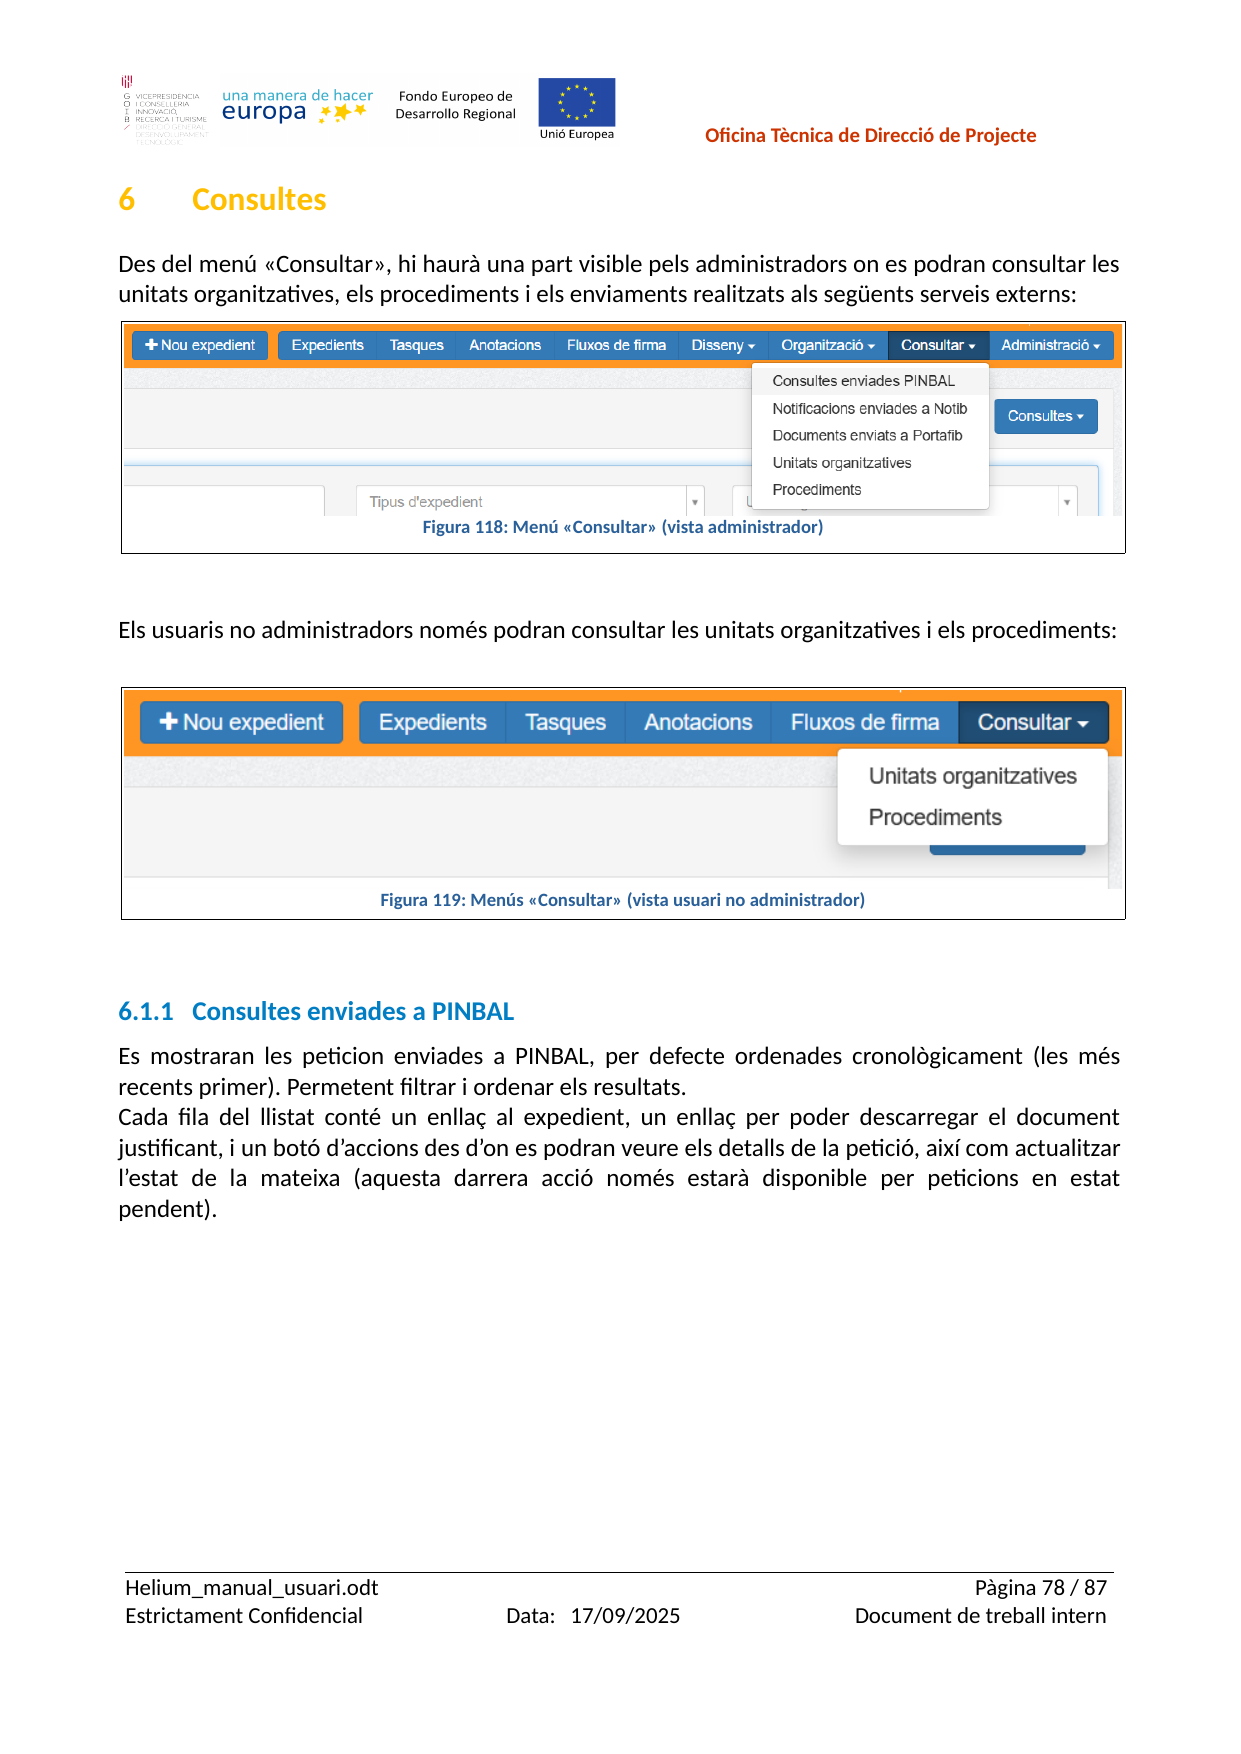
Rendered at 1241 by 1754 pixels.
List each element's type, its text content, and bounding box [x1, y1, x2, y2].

list Es mostraran les peticion enviades a PINBAL, per defecte ordenades cronològicament (les més recents primer). Permetent filtrar i ordenar els resultats. [83, 1040, 1122, 1101]
subtitle Consultes [118, 178, 1122, 218]
picture [124, 690, 1123, 889]
text Figura 118: Menú «Consultar» (vista administrador) [124, 516, 1122, 538]
picture [124, 324, 1123, 516]
subtitle Consultes enviades a PINBAL [118, 994, 1122, 1028]
text Els usuaris no administradors només podran consultar les unitats organitzatives i els procediments: [118, 614, 1122, 644]
text Figura 119: Menús «Consultar» (vista usuari no administrador) [124, 889, 1122, 911]
picture [219, 73, 621, 147]
list Cada fila del llistat conté un enllaç al expedient, un enllaç per poder descarregar el document justificant, i un botó d’accions des d’on es podran veure els detalls de la petició, així com actualitzar l’estat de la mateixa (aquesta darrera acció només estarà disponible per peticions en estat pendent). [83, 1101, 1122, 1223]
picture [118, 73, 213, 147]
text Des del menú «Consultar», hi haurà una part visible pels administradors on es podran consultar les unitats organitzatives, els procediments i els enviaments realitzats als següents serveis externs: [118, 248, 1122, 309]
